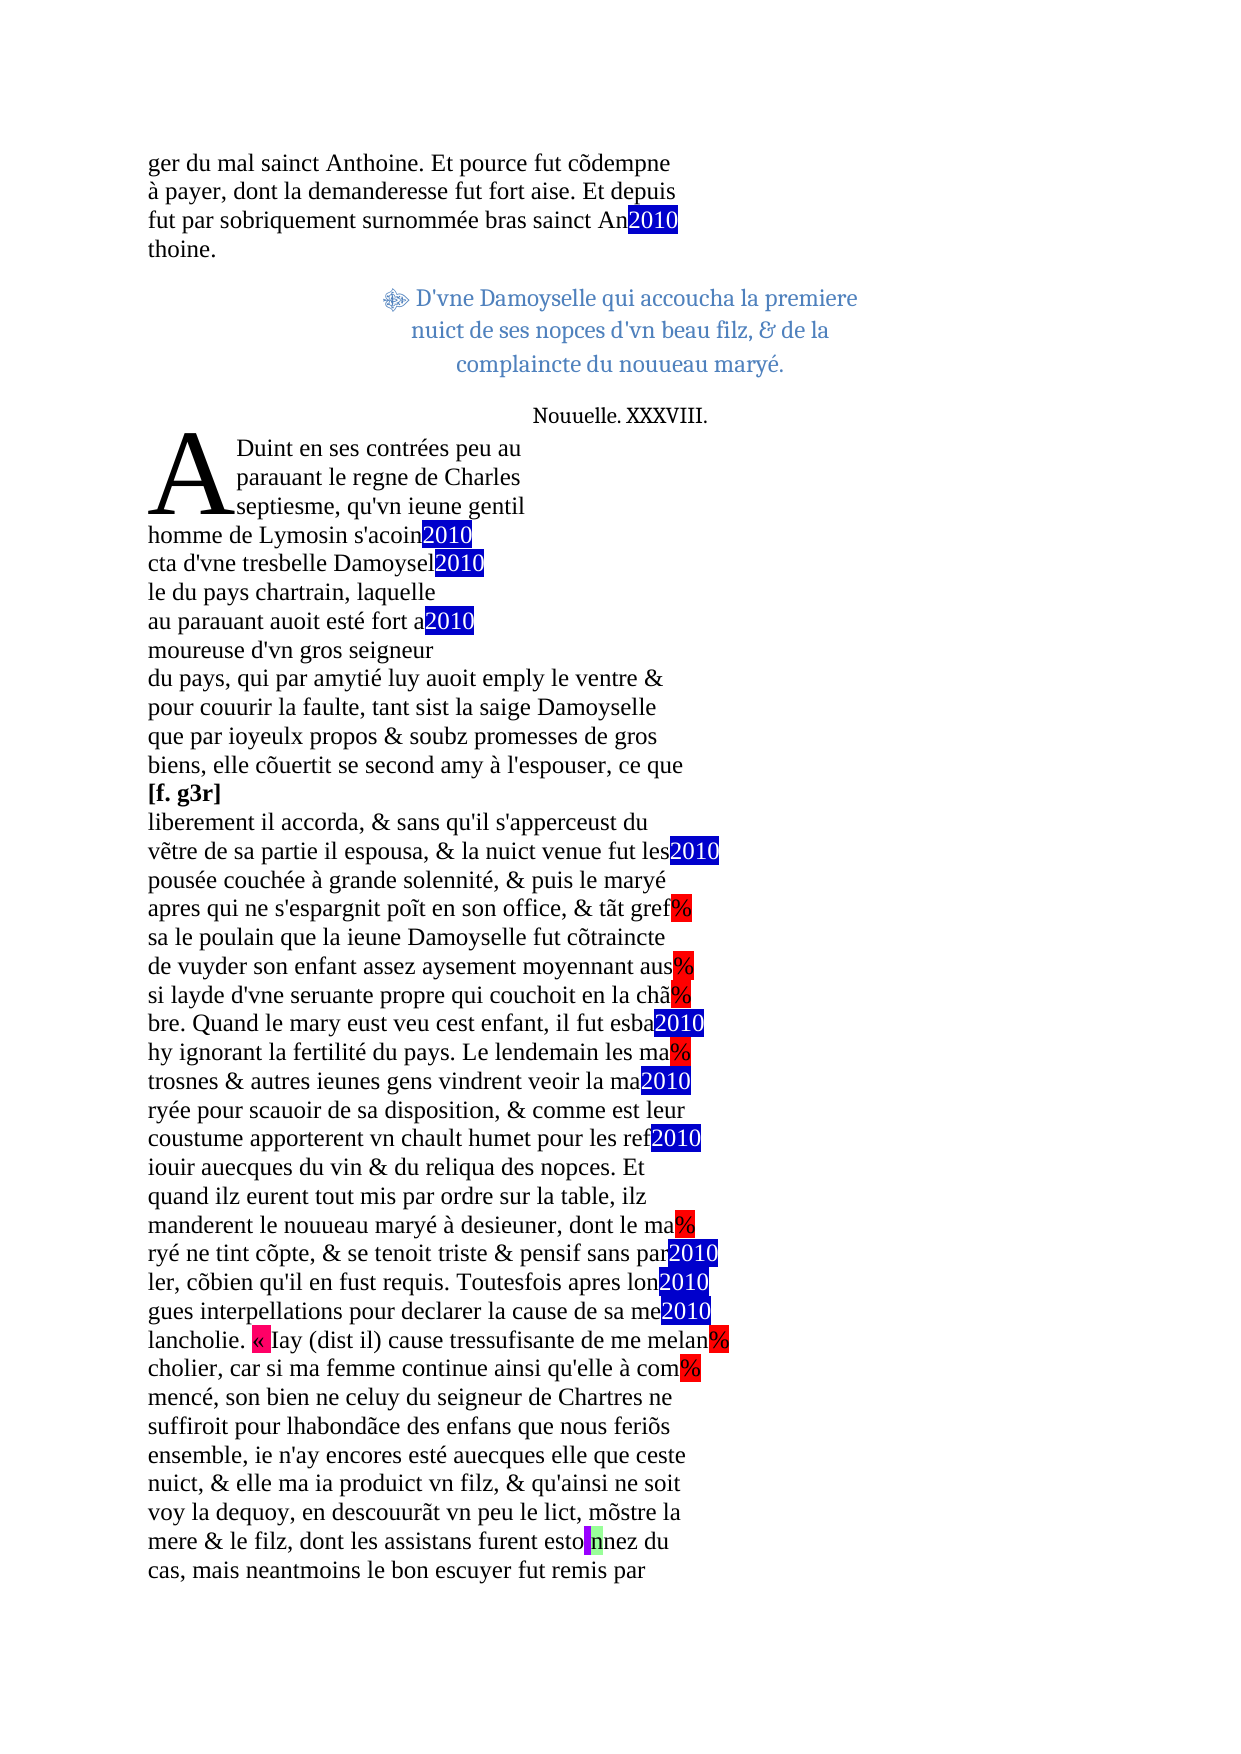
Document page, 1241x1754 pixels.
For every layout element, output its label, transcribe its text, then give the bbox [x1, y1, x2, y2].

subtitle ❧ D'vne Damoyselle qui accoucha la premiere nuict de ses nopces d'vn beau filz, & de la complaincte du nouueau maryé. [148, 283, 1093, 378]
text ADuint en ses contrées peu au parauant le regne de Charles septiesme, qu'vn ieune gentil homme de Lymosin s'acoin2010 cta d'vne tresbelle Damoysel2010 le du pays chartrain, laquelle au parauant auoit esté fort a2010 moureuse d'vn gros seigneur du pays, qui par amytié luy auoit emply le ventre & pour couurir la faulte, tant sist la saige Damoyselle que par ioyeulx propos & soubz promesses de gros biens, elle cõuertit se second amy à l'espouser, ce que [f. g3r] liberement il accorda, & sans qu'il s'apperceust du vẽtre de sa partie il espousa, & la nuict venue fut les2010 pousée couchée à grande solennité, & puis le maryé apres qui ne s'espargnit poĩt en son office, & tãt gref% sa le poulain que la ieune Damoyselle fut cõtraincte de vuyder son enfant assez aysement moyennant aus% si layde d'vne seruante propre qui couchoit en la chã% bre. Quand le mary eust veu cest enfant, il fut esba2010 hy ignorant la fertilité du pays. Le lendemain les ma% trosnes & autres ieunes gens vindrent veoir la ma2010 ryée pour scauoir de sa disposition, & comme est leur coustume apporterent vn chault humet pour les ref2010 iouir auecques du vin & du reliqua des nopces. Et quand ilz eurent tout mis par ordre sur la table, ilz manderent le nouueau maryé à desieuner, dont le ma% ryé ne tint cõpte, & se tenoit triste & pensif sans par2010 ler, cõbien qu'il en fust requis. Toutesfois apres lon2010 gues interpellations pour declarer la cause de sa me2010 lancholie. « Iay (dist il) cause tressufisante de me melan% cholier, car si ma femme continue ainsi qu'elle à com% mencé, son bien ne celuy du seigneur de Chartres ne suffiroit pour lhabondãce des enfans que nous feriõs ensemble, ie n'ay encores esté auecques elle que ceste nuict, & elle ma ia produict vn filz, & qu'ainsi ne soit voy la dequoy, en descouurãt vn peu le lict, mõstre la mere & le filz, dont les assistans furent esto nnez du cas, mais neantmoins le bon escuyer fut remis par [148, 433, 1093, 1583]
subtitle Nouuelle. XXXVIII. [148, 403, 1093, 430]
text ger du mal sainct Anthoine. Et pource fut cõdempne à payer, dont la demanderesse fut fort aise. Et depuis fut par sobriquement surnommée bras sainct An2010 thoine. [148, 148, 1093, 263]
